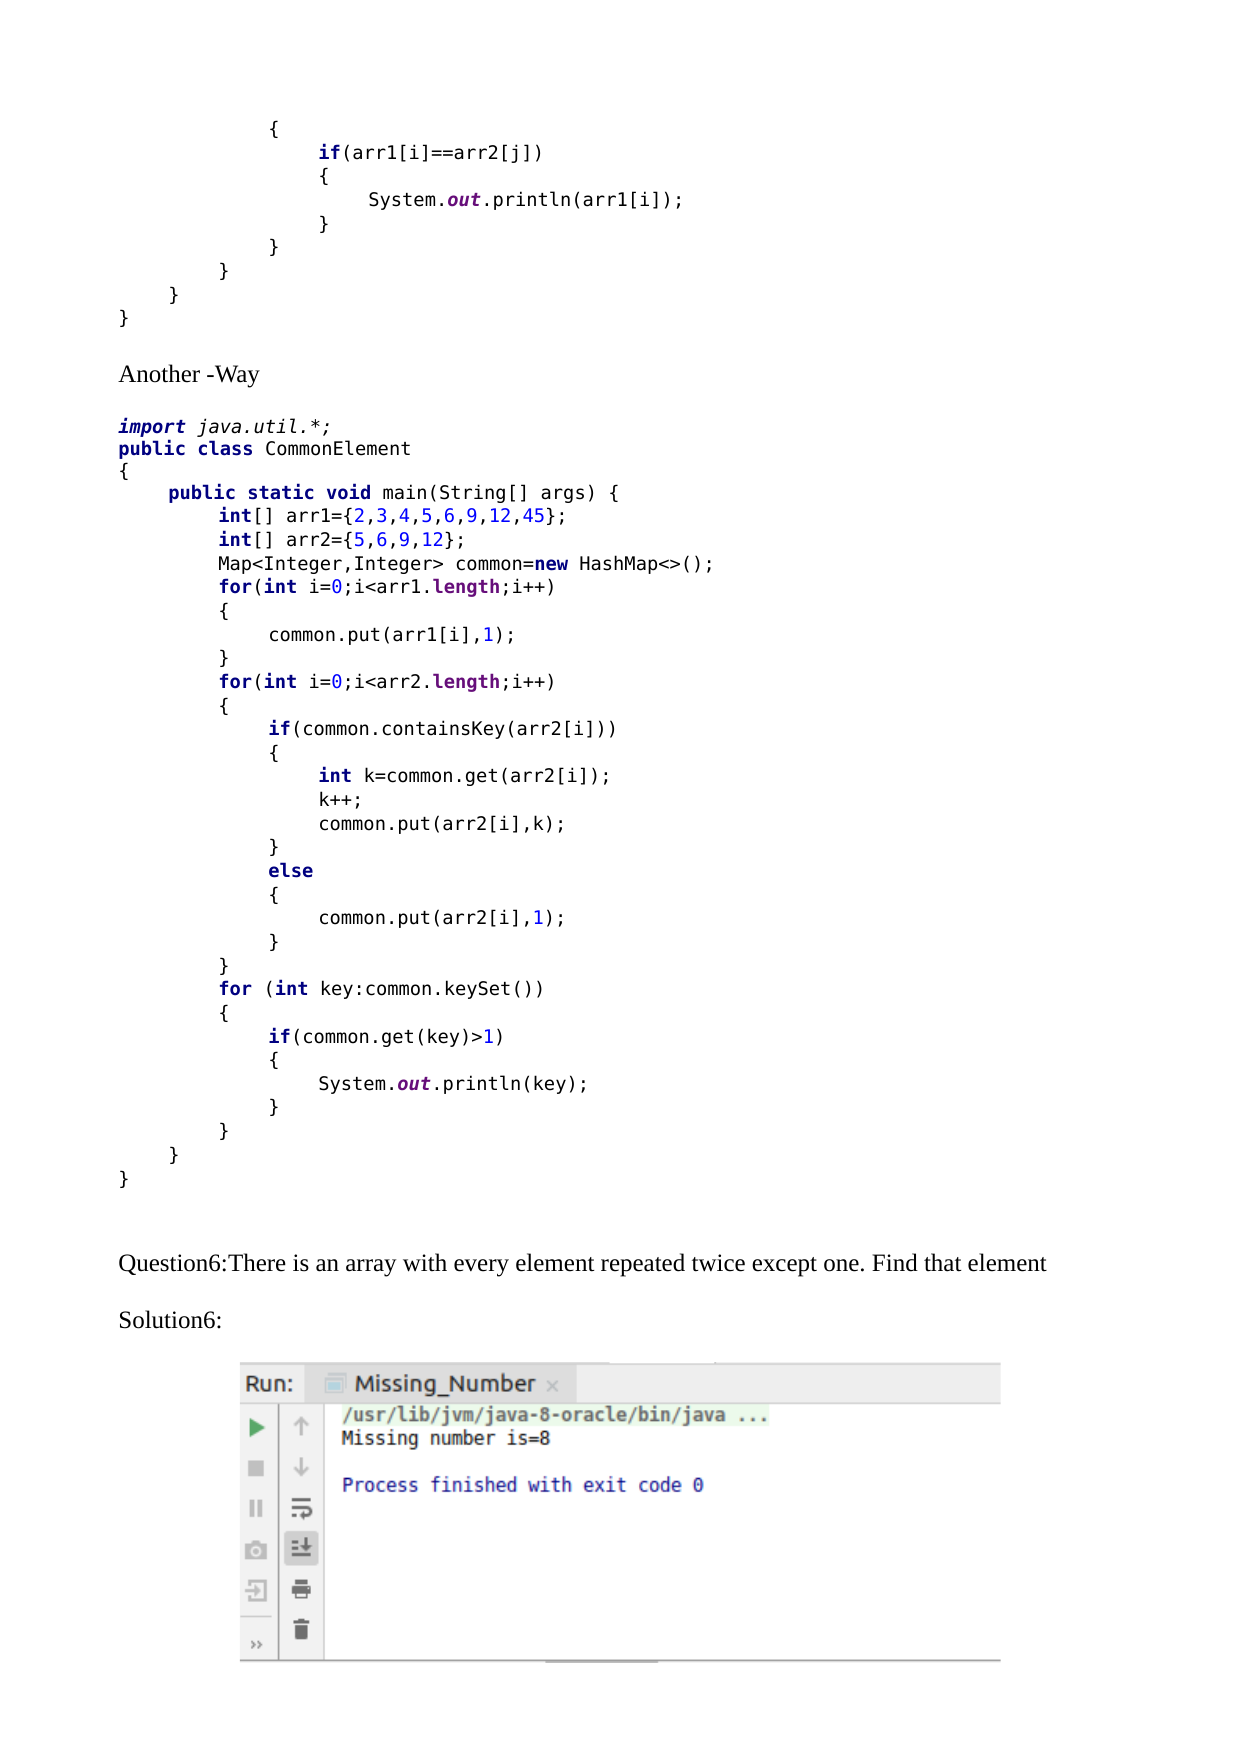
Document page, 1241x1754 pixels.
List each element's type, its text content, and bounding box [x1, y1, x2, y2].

text } [118, 307, 1122, 329]
text } [118, 836, 1122, 860]
text { [118, 1002, 1122, 1026]
text } [118, 284, 1122, 307]
text common.put(arr1[i],1); [118, 624, 1122, 647]
text int[] arr2={5,6,9,12}; [118, 529, 1122, 553]
text { [118, 694, 1122, 718]
text for(int i=0;i<arr2.length;i++) [118, 671, 1122, 694]
text for (int key:common.keySet()) [118, 978, 1122, 1002]
text { [118, 600, 1122, 624]
text } [118, 1144, 1122, 1167]
text if(common.containsKey(arr2[i])) [118, 718, 1122, 742]
text } [118, 1120, 1122, 1144]
text } [118, 260, 1122, 284]
text import java.util.*; [118, 416, 1122, 438]
text } [118, 1097, 1122, 1120]
text { [118, 742, 1122, 766]
text if(common.get(key)>1) [118, 1026, 1122, 1049]
text { [118, 460, 1122, 482]
text Map<Integer,Integer> common=new HashMap<>(); [118, 553, 1122, 576]
text int k=common.get(arr2[i]); [118, 766, 1122, 789]
text if(arr1[i]==arr2[j]) [118, 142, 1122, 165]
picture [239, 1362, 1001, 1663]
text } [118, 236, 1122, 260]
text { [118, 1049, 1122, 1073]
text Question6:There is an array with every element repeated twice except one. Find that element [118, 1248, 1122, 1276]
text int[] arr1={2,3,4,5,6,9,12,45}; [118, 505, 1122, 529]
text } [118, 213, 1122, 236]
text common.put(arr2[i],k); [118, 813, 1122, 836]
text } [118, 647, 1122, 671]
text else [118, 860, 1122, 884]
text k++; [118, 789, 1122, 813]
text public class CommonElement [118, 438, 1122, 460]
text Solution6: [118, 1305, 1122, 1334]
text { [118, 165, 1122, 189]
text common.put(arr2[i],1); [118, 907, 1122, 931]
text System.out.println(key); [118, 1073, 1122, 1097]
text } [118, 1167, 1122, 1189]
text System.out.println(arr1[i]); [118, 189, 1122, 213]
text for(int i=0;i<arr1.length;i++) [118, 576, 1122, 600]
text { [118, 118, 1122, 142]
text { [118, 884, 1122, 907]
text } [118, 955, 1122, 978]
text public static void main(String[] args) { [118, 482, 1122, 505]
text } [118, 931, 1122, 955]
text Another -Way [118, 359, 1122, 387]
